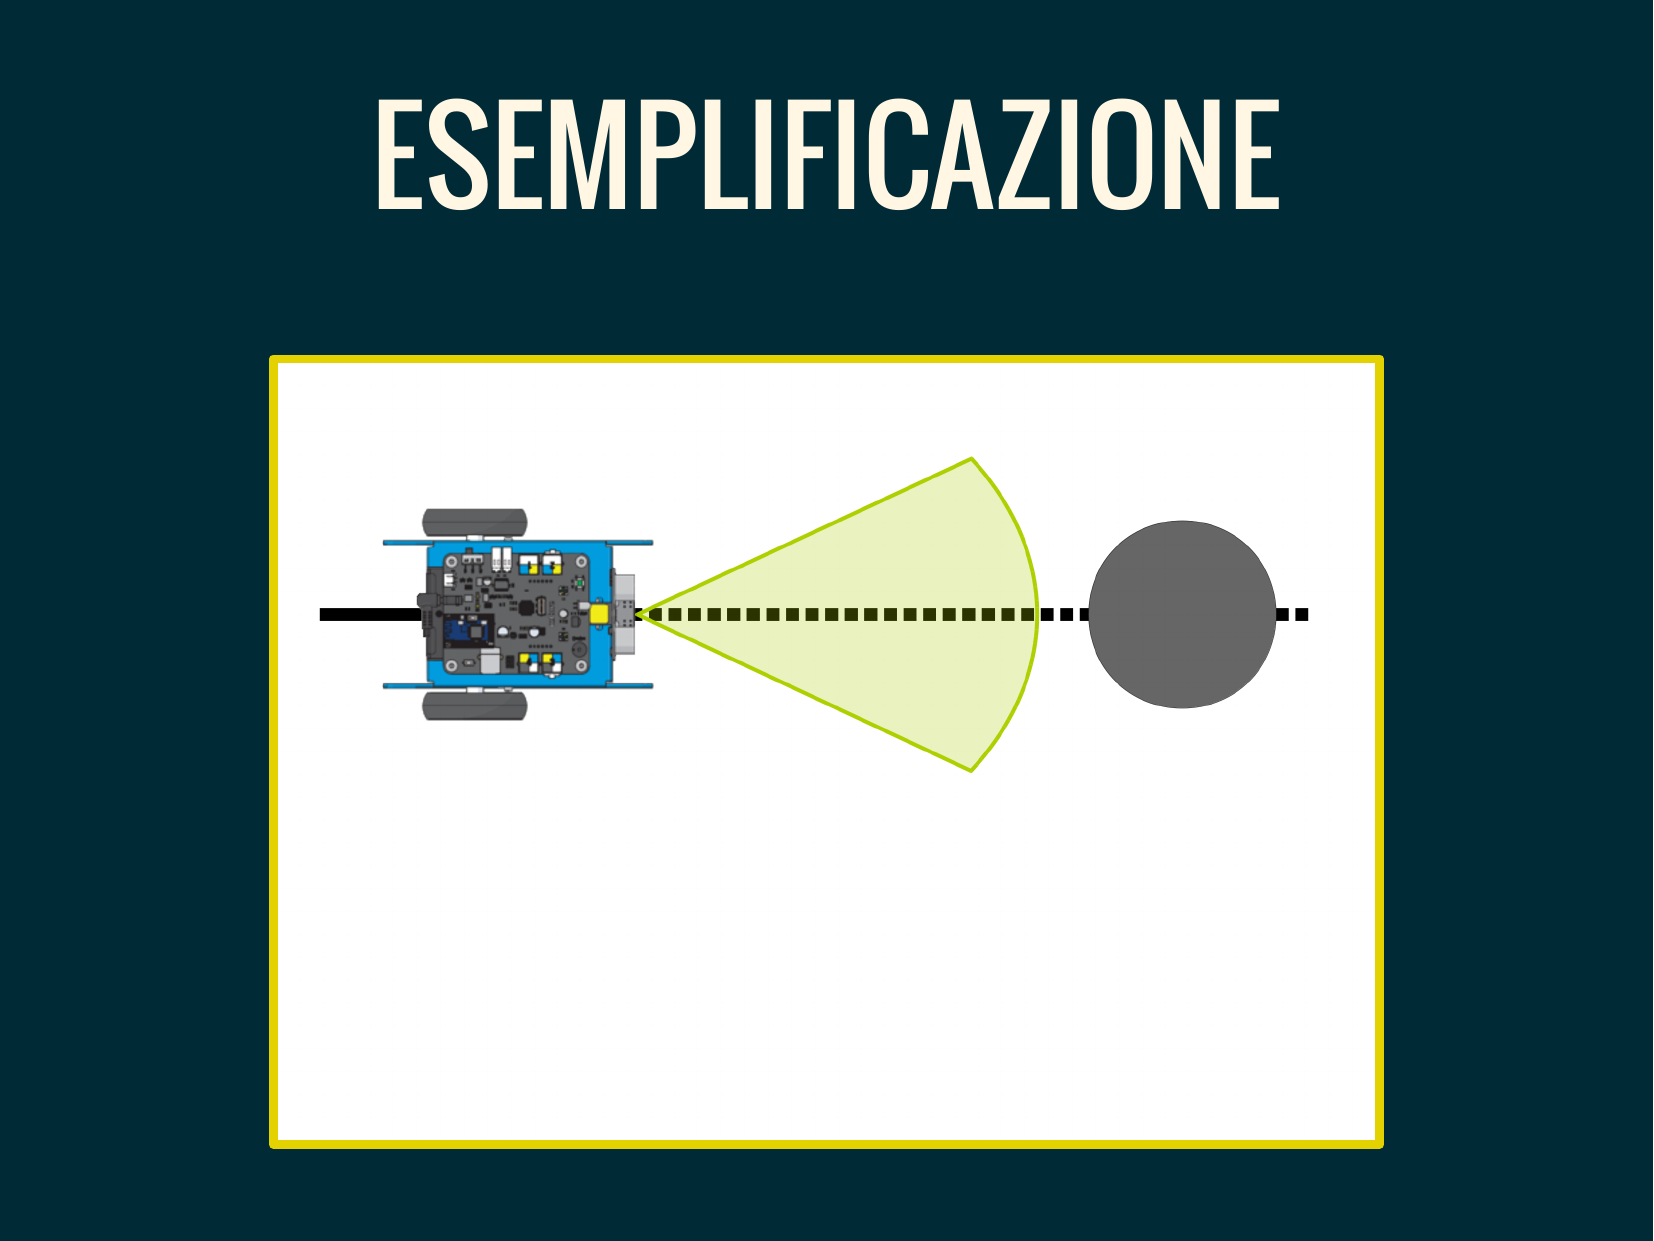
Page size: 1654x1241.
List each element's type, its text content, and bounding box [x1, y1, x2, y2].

title Esemplificazione [82, 49, 1571, 257]
picture [277, 363, 1376, 1140]
